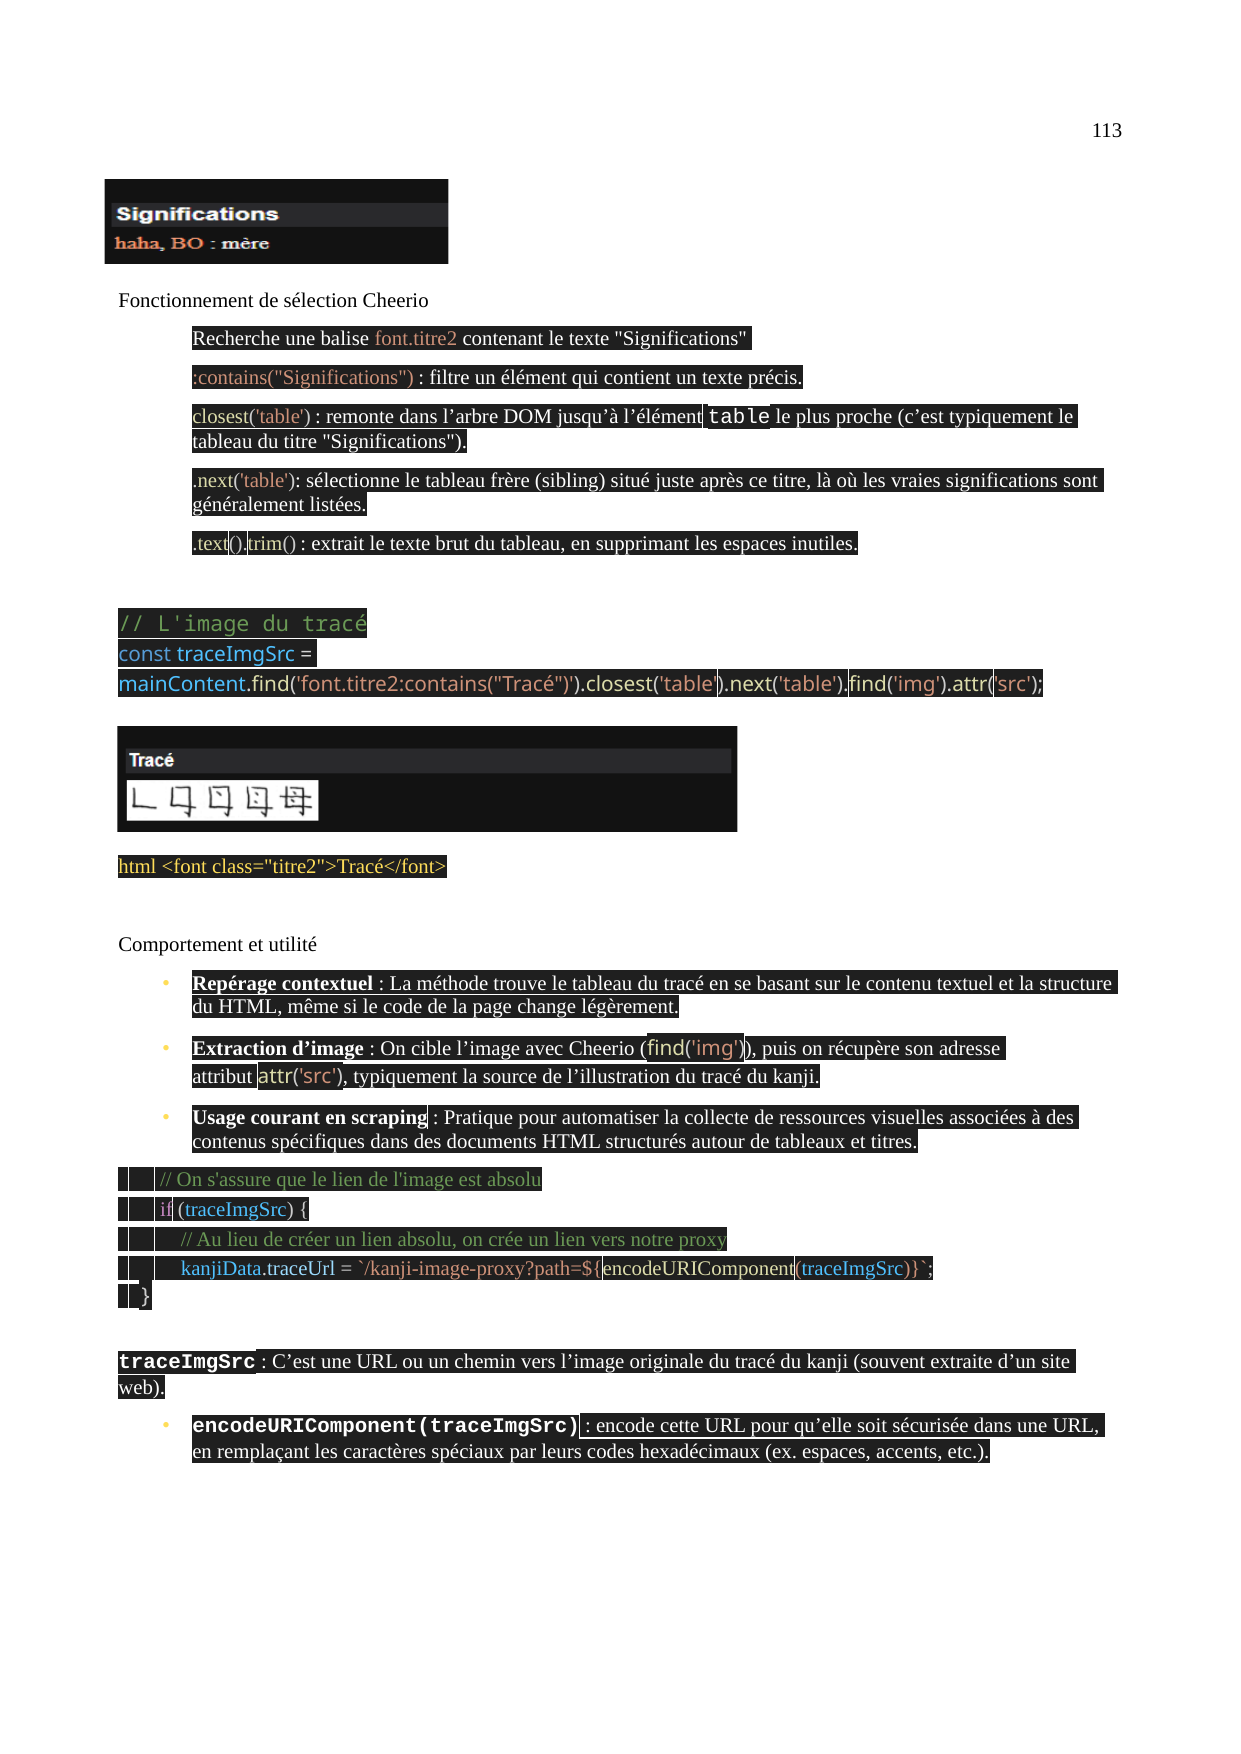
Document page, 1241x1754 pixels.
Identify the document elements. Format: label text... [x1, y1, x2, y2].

text kanjiData.traceUrl = `/kanji-image-proxy?path=${encodeURIComponent(traceImgSrc)}`; [118, 1251, 1122, 1280]
picture [117, 726, 738, 832]
text if (traceImgSrc) { [118, 1191, 1122, 1221]
list .text().trim() : extrait le texte brut du tableau, en supprimant les espaces inutiles. [162, 531, 1122, 555]
list closest('table') : remonte dans l’arbre DOM jusqu’à l’élément table le plus proche (c’est typiquement le tableau du titre "Significations"). [162, 403, 1122, 453]
text // On s'assure que le lien de l'image est absolu [118, 1167, 1122, 1191]
text // Au lieu de créer un lien absolu, on crée un lien vers notre proxy [118, 1221, 1122, 1251]
list Repérage contextuel : La méthode trouve le tableau du tracé en se basant sur le contenu textuel et la structure du HTML, même si le code de la page change légèrement. [162, 970, 1122, 1018]
text traceImgSrc : C’est une URL ou un chemin vers l’image originale du tracé du kanji (souvent extraite d’un site web). [118, 1349, 1122, 1399]
text // L'image du tracé [118, 608, 1122, 638]
list Recherche une balise font.titre2 contenant le texte "Significations" [162, 326, 1122, 350]
text Comportement et utilité [118, 932, 1122, 956]
text Fonctionnement de sélection Cheerio [118, 288, 1122, 312]
list .next('table'): sélectionne le tableau frère (sibling) situé juste après ce titre, là où les vraies significations sont généralement listées. [162, 468, 1122, 516]
list encodeURIComponent(traceImgSrc) : encode cette URL pour qu’elle soit sécurisée dans une URL, en remplaçant les caractères spéciaux par leurs codes hexadécimaux (ex. espaces, accents, etc.). [162, 1413, 1122, 1463]
text html <font class="titre2">Tracé</font> [118, 854, 1122, 878]
list :contains("Significations") : filtre un élément qui contient un texte précis. [162, 365, 1122, 389]
text } [118, 1280, 1122, 1310]
list Usage courant en scraping : Pratique pour automatiser la collecte de ressources visuelles associées à des contenus spécifiques dans des documents HTML structurés autour de tableaux et titres. [162, 1104, 1122, 1153]
list Extraction d’image : On cible l’image avec Cheerio (find('img')), puis on récupère son adresse attribut attr('src'), typiquement la source de l’illustration du tracé du kanji. [162, 1033, 1122, 1090]
picture [104, 179, 449, 264]
text const traceImgSrc = mainContent.find('font.titre2:contains("Tracé")').closest('table').next('table').find('img').attr('src'); [118, 638, 1122, 697]
